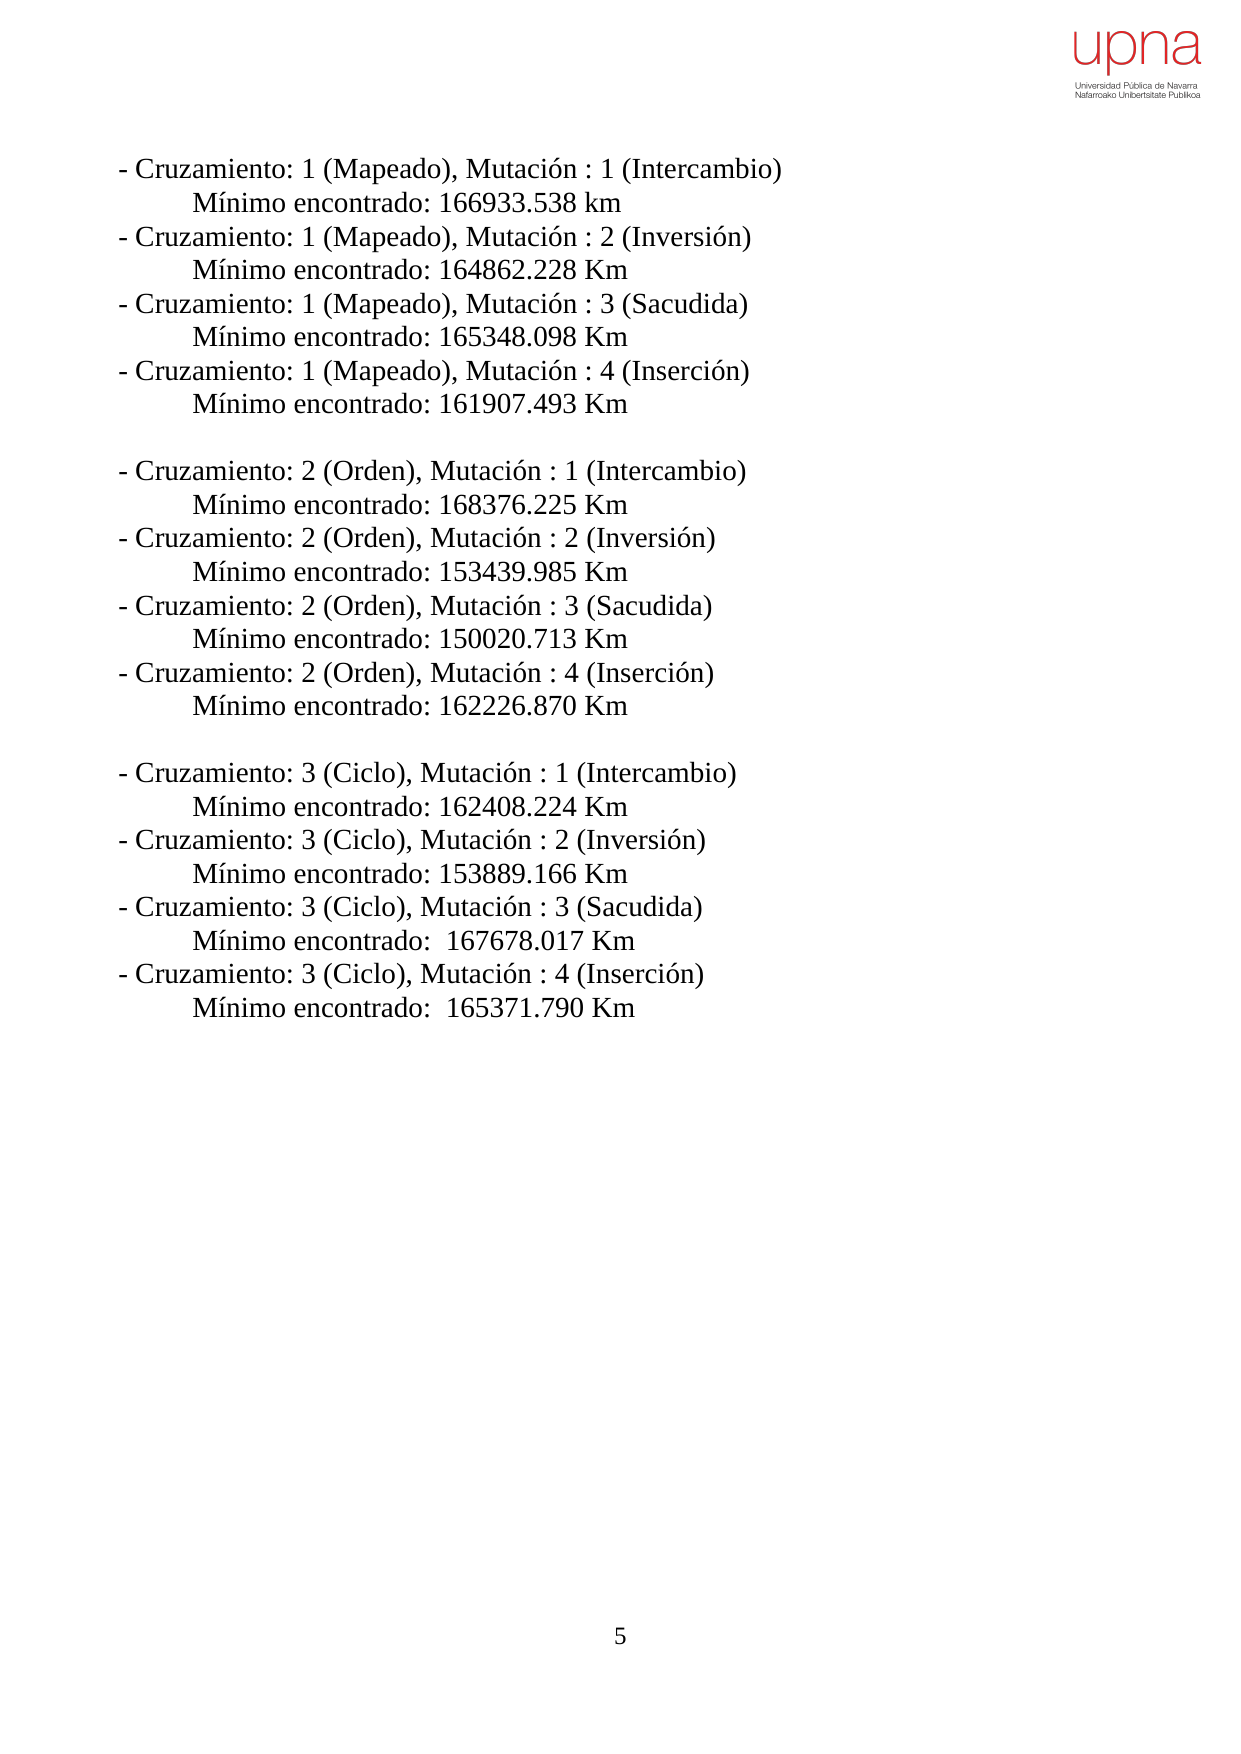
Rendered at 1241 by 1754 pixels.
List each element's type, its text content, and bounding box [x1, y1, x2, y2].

text - Cruzamiento: 3 (Ciclo), Mutación : 4 (Inserción) [118, 957, 1122, 990]
text Mínimo encontrado: 168376.225 Km [118, 487, 1122, 521]
text - Cruzamiento: 1 (Mapeado), Mutación : 1 (Intercambio) [118, 152, 1122, 185]
text Mínimo encontrado: 167678.017 Km [118, 923, 1122, 957]
text - Cruzamiento: 1 (Mapeado), Mutación : 3 (Sacudida) [118, 286, 1122, 319]
text - Cruzamiento: 3 (Ciclo), Mutación : 2 (Inversión) [118, 822, 1122, 856]
text - Cruzamiento: 2 (Orden), Mutación : 2 (Inversión) [118, 521, 1122, 554]
text - Cruzamiento: 3 (Ciclo), Mutación : 3 (Sacudida) [118, 889, 1122, 923]
text Mínimo encontrado: 164862.228 Km [118, 252, 1122, 286]
text Mínimo encontrado: 162408.224 Km [118, 789, 1122, 822]
text Mínimo encontrado: 165348.098 Km [118, 319, 1122, 353]
text Mínimo encontrado: 153439.985 Km [118, 554, 1122, 588]
picture [1074, 31, 1202, 98]
text - Cruzamiento: 1 (Mapeado), Mutación : 4 (Inserción) [118, 353, 1122, 386]
text Mínimo encontrado: 166933.538 km [118, 185, 1122, 219]
text - Cruzamiento: 3 (Ciclo), Mutación : 1 (Intercambio) [118, 755, 1122, 789]
text - Cruzamiento: 2 (Orden), Mutación : 4 (Inserción) [118, 655, 1122, 688]
text Mínimo encontrado: 161907.493 Km [118, 386, 1122, 420]
text Mínimo encontrado: 153889.166 Km [118, 856, 1122, 889]
text Mínimo encontrado: 150020.713 Km [118, 621, 1122, 655]
text Mínimo encontrado: 162226.870 Km [118, 688, 1122, 722]
text Mínimo encontrado: 165371.790 Km [118, 990, 1122, 1024]
text - Cruzamiento: 2 (Orden), Mutación : 3 (Sacudida) [118, 588, 1122, 621]
text - Cruzamiento: 1 (Mapeado), Mutación : 2 (Inversión) [118, 219, 1122, 252]
text - Cruzamiento: 2 (Orden), Mutación : 1 (Intercambio) [118, 453, 1122, 487]
